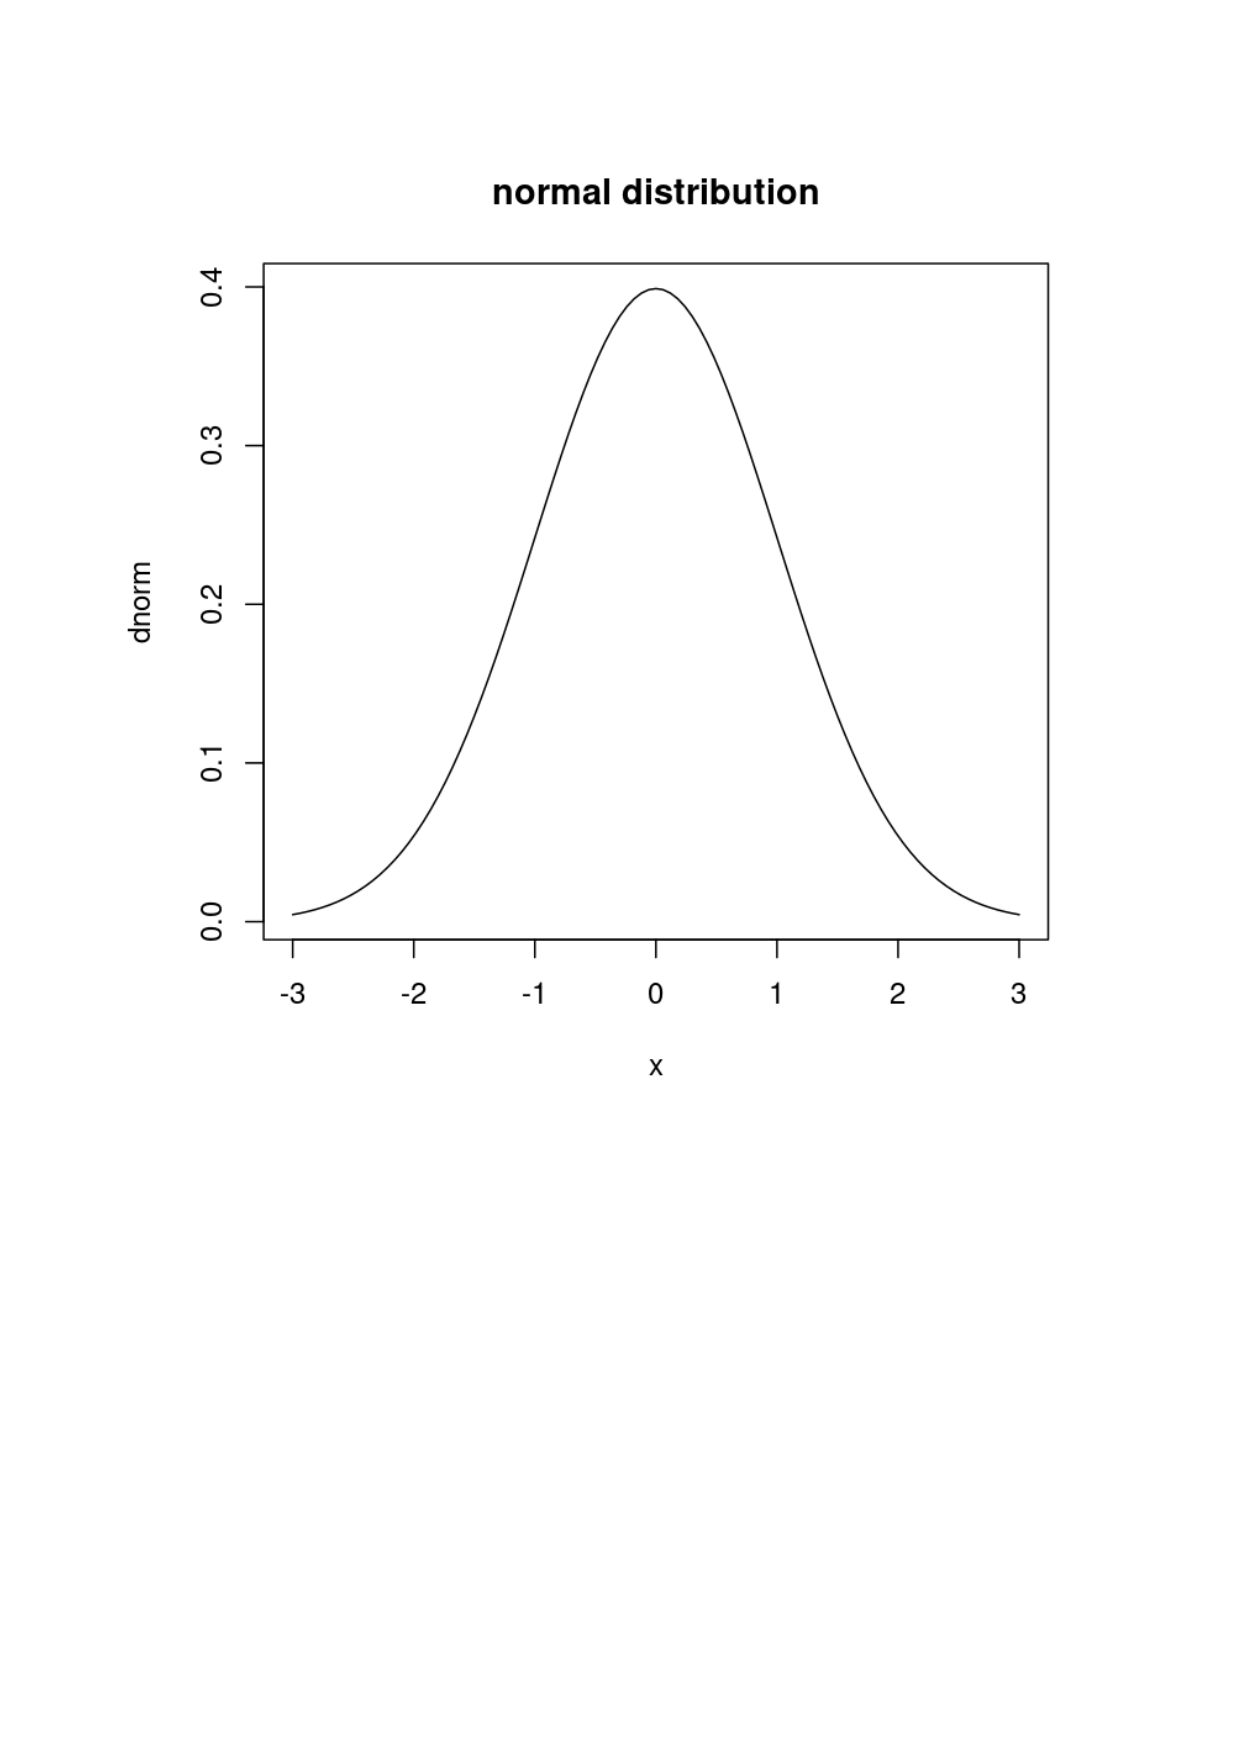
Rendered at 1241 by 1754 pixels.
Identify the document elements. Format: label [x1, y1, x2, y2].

picture [118, 118, 1123, 1121]
